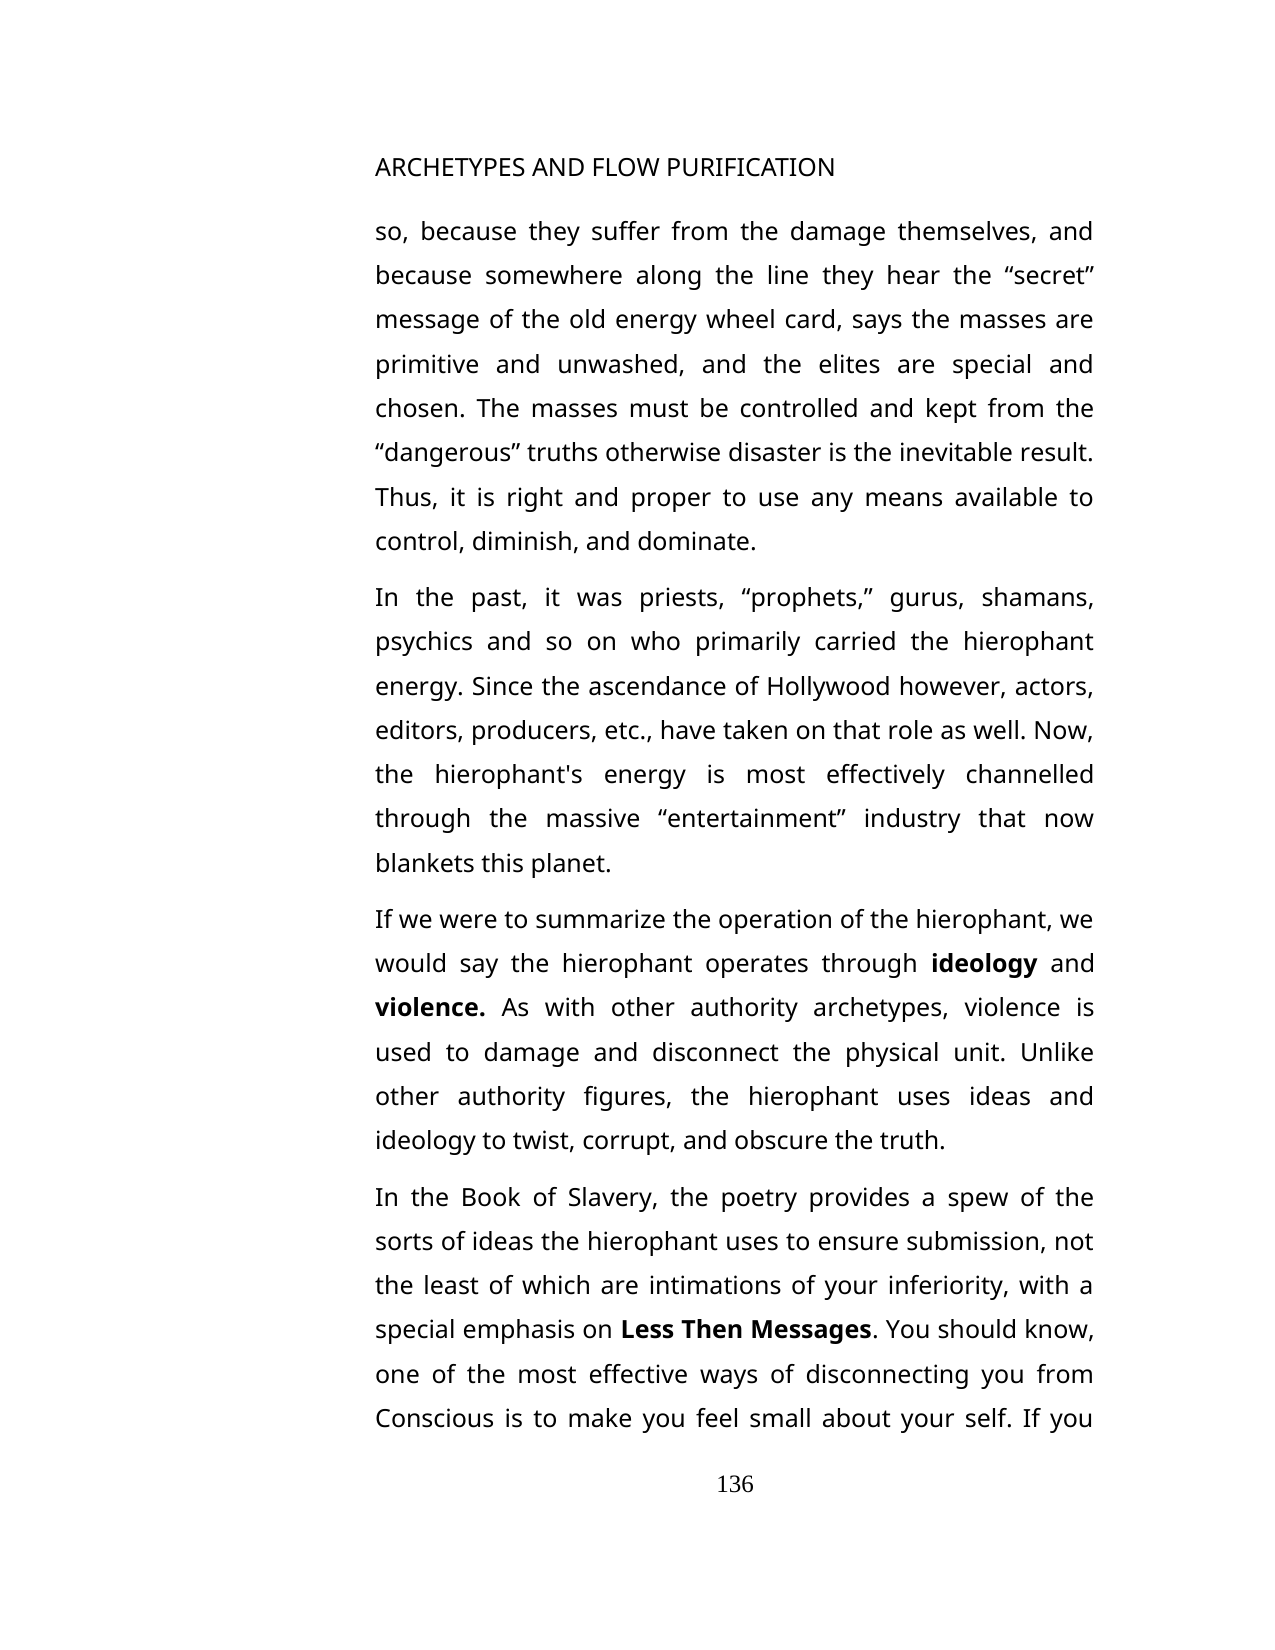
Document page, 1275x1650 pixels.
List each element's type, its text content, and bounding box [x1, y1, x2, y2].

text so, because they suffer from the damage themselves, and because somewhere along the line they hear the “secret” message of the old energy wheel card, says the masses are primitive and unwashed, and the elites are special and chosen. The masses must be controlled and kept from the “dangerous” truths otherwise disaster is the inevitable result. Thus, it is right and proper to use any means available to control, diminish, and dominate. [375, 213, 1095, 557]
text If we were to summarize the operation of the hierophant, we would say the hierophant operates through ideology and violence. As with other authority archetypes, violence is used to damage and disconnect the physical unit. Unlike other authority figures, the hierophant uses ideas and ideology to twist, corrupt, and obscure the truth. [375, 902, 1095, 1157]
text In the past, it was priests, “prophets,” gurus, shamans, psychics and so on who primarily carried the hierophant energy. Since the ascendance of Hollywood however, actors, editors, producers, etc., have taken on that role as well. Now, the hierophant's energy is most effectively channelled through the massive “entertainment” industry that now blankets this planet. [375, 580, 1095, 879]
text In the Book of Slavery, the poetry provides a spew of the sorts of ideas the hierophant uses to ensure submission, not the least of which are intimations of your inferiority, with a special emphasis on Less Then Messages. You should know, one of the most effective ways of disconnecting you from Conscious is to make you feel small about your self. If you [375, 1179, 1095, 1434]
